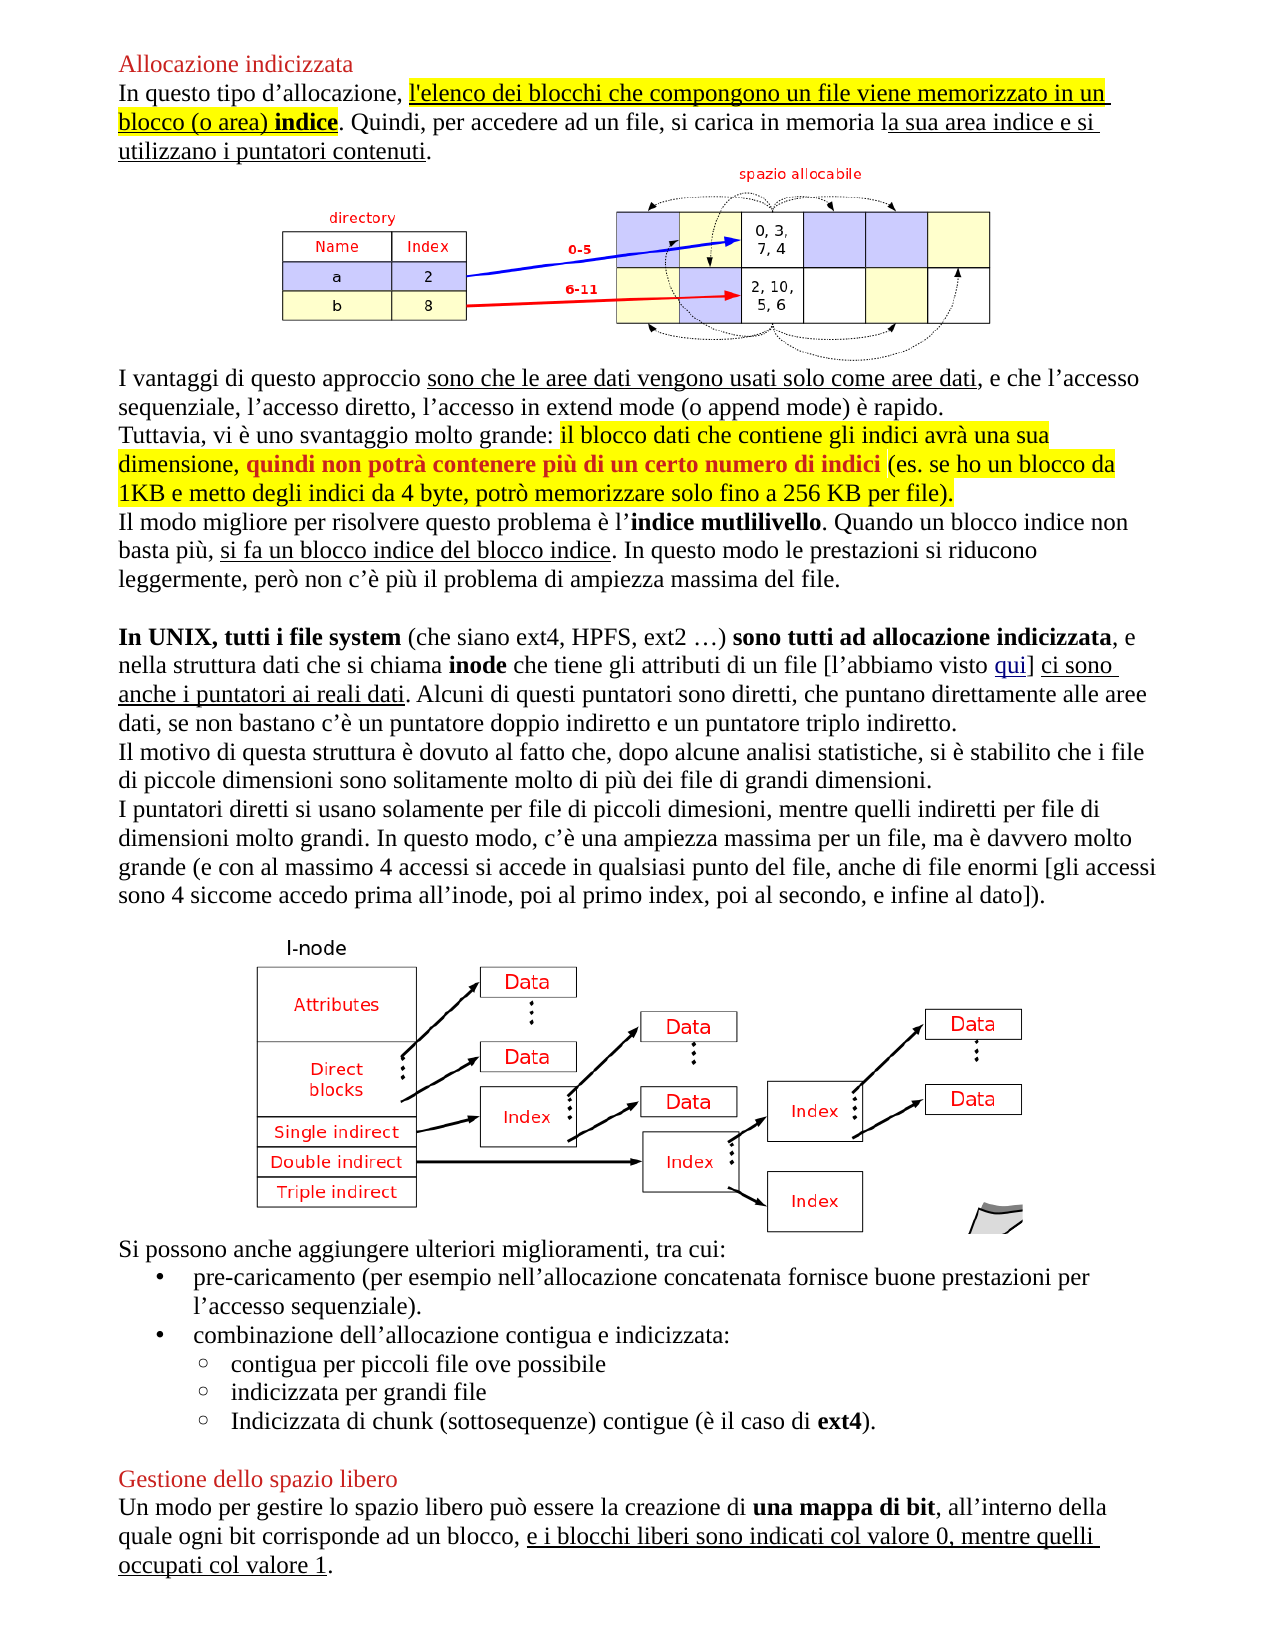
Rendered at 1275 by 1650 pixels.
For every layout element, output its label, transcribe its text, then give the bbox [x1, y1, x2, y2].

text Il motivo di questa struttura è dovuto al fatto che, dopo alcune analisi statistiche, si è stabilito che i file di piccole dimensioni sono solitamente molto di più dei file di grandi dimensioni. [118, 737, 1157, 794]
text In questo tipo d’allocazione, l'elenco dei blocchi che compongono un file viene memorizzato in un blocco (o area) indice. Quindi, per accedere ad un file, si carica in memoria la sua area indice e si utilizzano i puntatori contenuti. [118, 78, 1157, 164]
picture [252, 938, 1023, 1234]
text Il modo migliore per risolvere questo problema è l’indice mutlilivello. Quando un blocco indice non basta più, si fa un blocco indice del blocco indice. In questo modo le prestazioni si riducono leggermente, però non c’è più il problema di ampiezza massima del file. [118, 507, 1157, 593]
text In UNIX, tutti i file system (che siano ext4, HPFS, ext2 …) sono tutti ad allocazione indicizzata, e nella struttura dati che si chiama inode che tiene gli attributi di un file [l’abbiamo visto qui] ci sono anche i puntatori ai reali dati. Alcuni di questi puntatori sono diretti, che puntano direttamente alle aree dati, se non bastano c’è un puntatore doppio indiretto e un puntatore triplo indiretto. [118, 622, 1157, 737]
picture [279, 164, 996, 364]
text Si possono anche aggiungere ulteriori miglioramenti, tra cui: [118, 1231, 1157, 1262]
list contigua per piccoli file ove possibile [193, 1349, 1157, 1377]
text I vantaggi di questo approccio sono che le aree dati vengono usati solo come aree dati, e che l’accesso sequenziale, l’accesso diretto, l’accesso in extend mode (o append mode) è rapido. [118, 360, 1157, 421]
text I puntatori diretti si usano solamente per file di piccoli dimesioni, mentre quelli indiretti per file di dimensioni molto grandi. In questo modo, c’è una ampiezza massima per un file, ma è davvero molto grande (e con al massimo 4 accessi si accede in qualsiasi punto del file, anche di file enormi [gli accessi sono 4 siccome accedo prima all’inode, poi al primo index, poi al secondo, e infine al dato]). [118, 794, 1157, 909]
text Allocazione indicizzata [118, 49, 1157, 78]
list indicizzata per grandi file [193, 1377, 1157, 1406]
list combinazione dell’allocazione contigua e indicizzata: [156, 1320, 1157, 1349]
list pre-caricamento (per esempio nell’allocazione concatenata fornisce buone prestazioni per l’accesso sequenziale). [156, 1262, 1157, 1320]
text Tuttavia, vi è uno svantaggio molto grande: il blocco dati che contiene gli indici avrà una sua dimensione, quindi non potrà contenere più di un certo numero di indici (es. se ho un blocco da 1KB e metto degli indici da 4 byte, potrò memorizzare solo fino a 256 KB per file). [118, 421, 1157, 507]
text Un modo per gestire lo spazio libero può essere la creazione di una mappa di bit, all’interno della quale ogni bit corrisponde ad un blocco, e i blocchi liberi sono indicati col valore 0, mentre quelli occupati col valore 1. [118, 1492, 1157, 1579]
text Gestione dello spazio libero [118, 1464, 1157, 1492]
list Indicizzata di chunk (sottosequenze) contigue (è il caso di ext4). [193, 1406, 1157, 1435]
